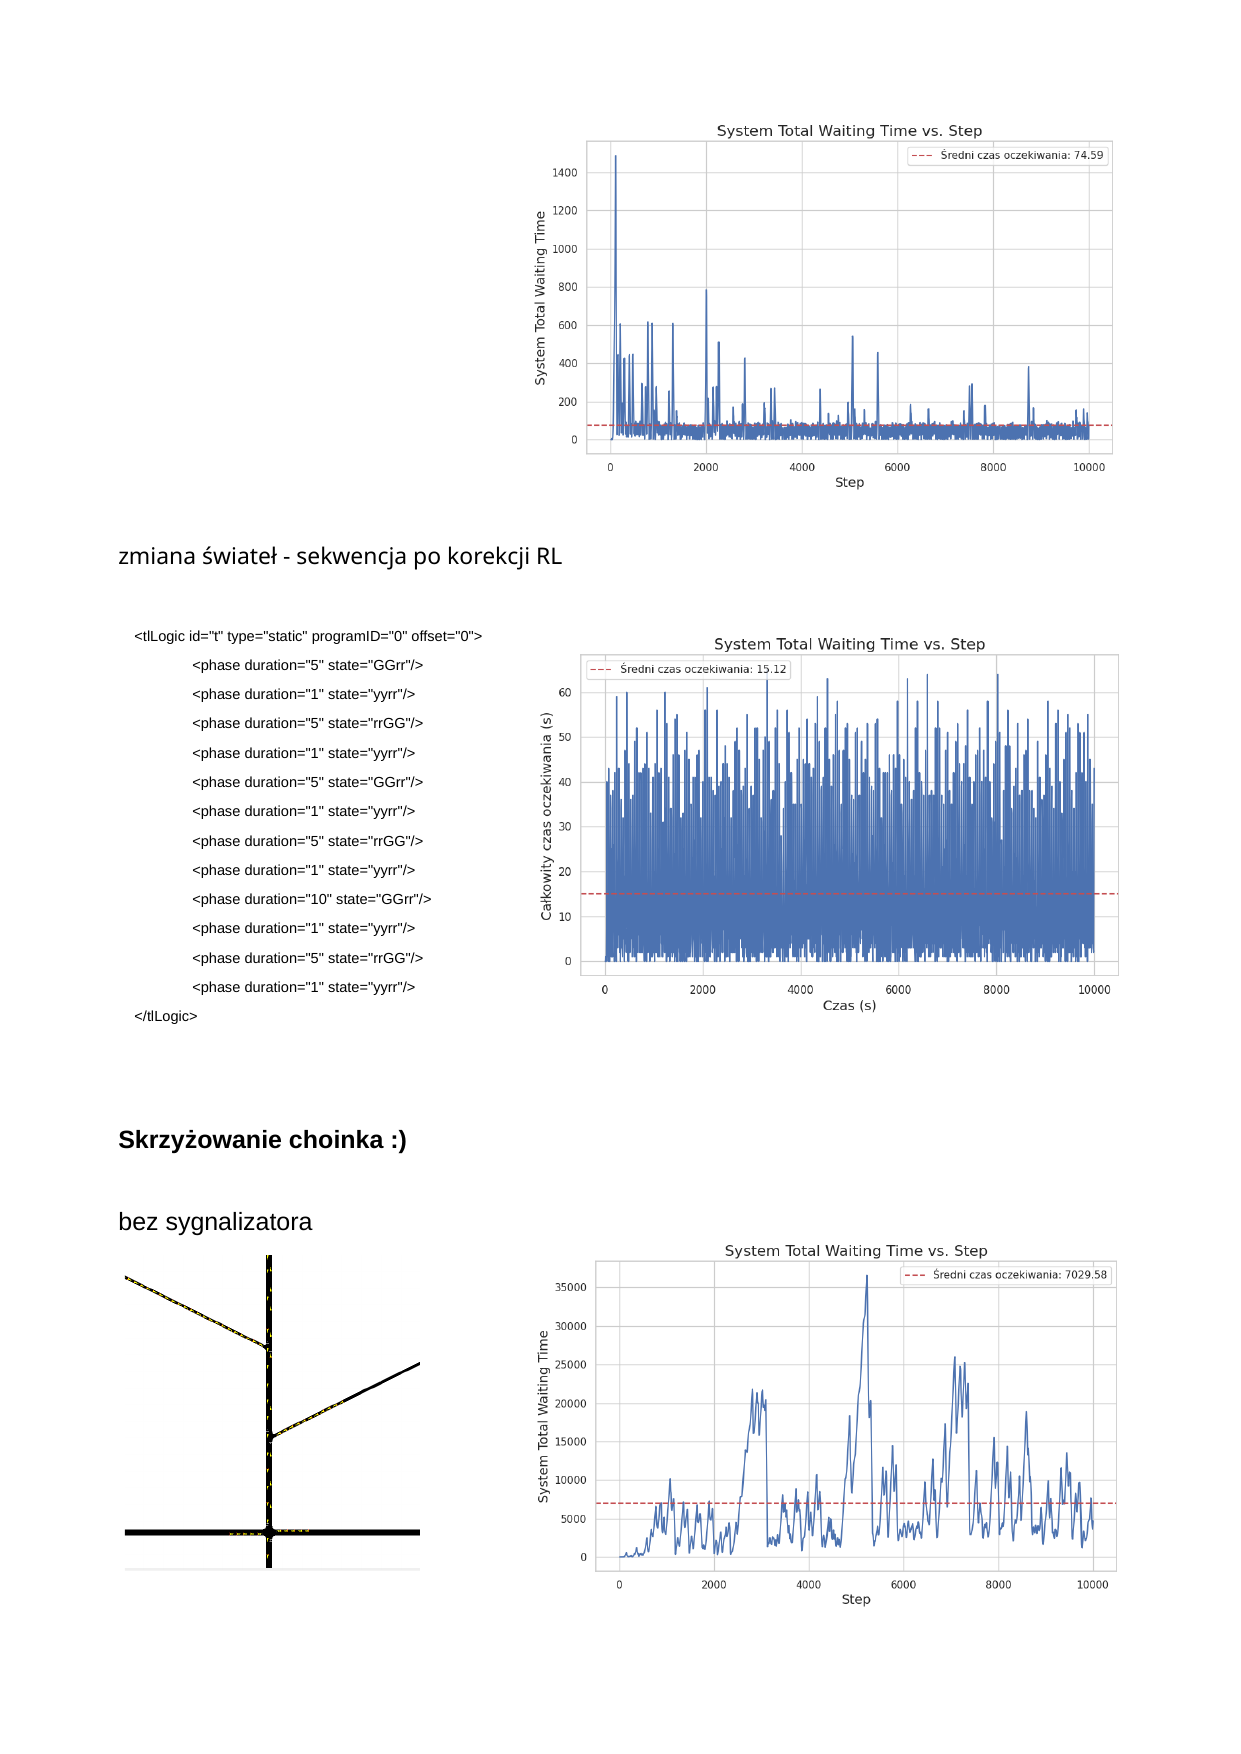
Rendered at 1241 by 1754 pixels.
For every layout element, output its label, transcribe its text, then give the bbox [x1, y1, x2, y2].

text <phase duration="1" state="yyrr"/> [118, 861, 534, 878]
text <phase duration="5" state="rrGG"/> [118, 949, 534, 966]
text <phase duration="1" state="yyrr"/> [118, 803, 534, 820]
text Skrzyżowanie choinka :) [118, 1125, 1122, 1154]
text bez sygnalizatora [118, 1207, 1122, 1236]
text <phase duration="1" state="yyrr"/> [118, 920, 534, 937]
text <phase duration="1" state="yyrr"/> [118, 686, 534, 703]
text <phase duration="10" state="GGrr"/> [118, 891, 534, 907]
text <phase duration="5" state="rrGG"/> [118, 715, 534, 732]
text <tlLogic id="t" type="static" programID="0" offset="0"> [118, 627, 1122, 644]
picture [124, 1255, 420, 1571]
picture [531, 1238, 1123, 1613]
text <phase duration="1" state="yyrr"/> [118, 978, 534, 995]
text </tlLogic> [118, 1008, 1122, 1024]
text <phase duration="5" state="GGrr"/> [118, 657, 534, 673]
picture [534, 631, 1125, 1019]
text zmiana świateł - sekwencja po korekcji RL [118, 540, 1122, 571]
text <phase duration="1" state="yyrr"/> [118, 744, 534, 761]
text <phase duration="5" state="rrGG"/> [118, 832, 534, 849]
text <phase duration="5" state="GGrr"/> [118, 774, 534, 790]
picture [528, 118, 1119, 496]
